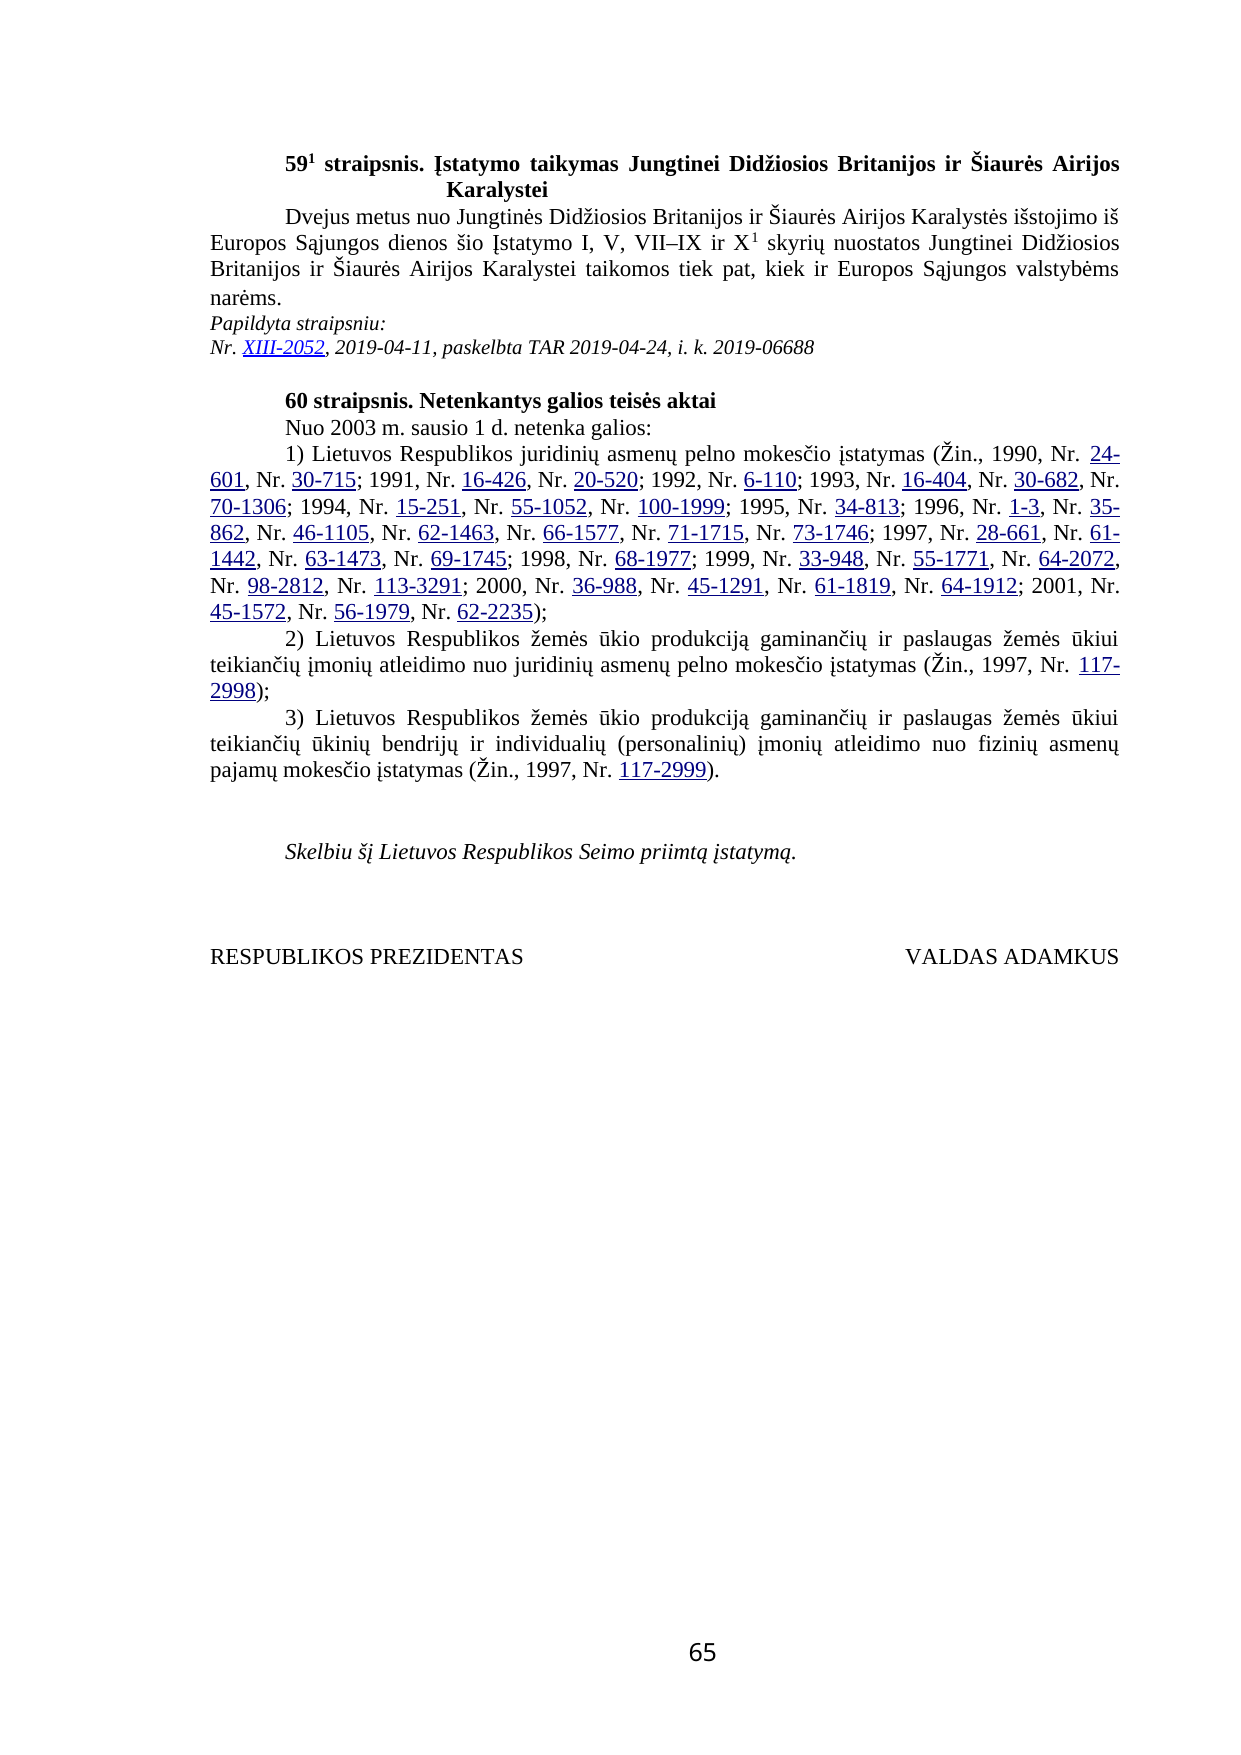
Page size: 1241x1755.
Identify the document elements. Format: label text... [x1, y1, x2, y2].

text Papildyta straipsniu: [210, 311, 1120, 334]
text Skelbiu šį Lietuvos Respublikos Seimo priimtą įstatymą. [210, 838, 1120, 864]
text 3) Lietuvos Respublikos žemės ūkio produkciją gaminančių ir paslaugas žemės ūkiui teikiančių ūkinių bendrijų ir individualių (personalinių) įmonių atleidimo nuo fizinių asmenų pajamų mokesčio įstatymas (Žin., 1997, Nr. 117-2999). [210, 704, 1120, 783]
text 2) Lietuvos Respublikos žemės ūkio produkciją gaminančių ir paslaugas žemės ūkiui teikiančių įmonių atleidimo nuo juridinių asmenų pelno mokesčio įstatymas (Žin., 1997, Nr. 117-2998); [210, 624, 1120, 704]
subtitle 60 straipsnis. Netenkantys galios teisės aktai [210, 387, 1120, 414]
text Nuo 2003 m. sausio 1 d. netenka galios: [210, 414, 1120, 440]
text Nr. XIII-2052, 2019-04-11, paskelbta TAR 2019-04-24, i. k. 2019-06688 [210, 334, 1120, 359]
text RESPUBLIKOS PREZIDENTAS VALDAS ADAMKUS [210, 943, 1120, 969]
text Dvejus metus nuo Jungtinės Didžiosios Britanijos ir Šiaurės Airijos Karalystės išstojimo iš Europos Sąjungos dienos šio Įstatymo I, V, VII–IX ir X1 skyrių nuostatos Jungtinei Didžiosios Britanijos ir Šiaurės Airijos Karalystei taikomos tiek pat, kiek ir Europos Sąjungos valstybėms narėms. [210, 203, 1120, 311]
text 591 straipsnis. Įstatymo taikymas Jungtinei Didžiosios Britanijos ir Šiaurės Airijos Karalystei [285, 150, 1120, 203]
text 1) Lietuvos Respublikos juridinių asmenų pelno mokesčio įstatymas (Žin., 1990, Nr. 24-601, Nr. 30-715; 1991, Nr. 16-426, Nr. 20-520; 1992, Nr. 6-110; 1993, Nr. 16-404, Nr. 30-682, Nr. 70-1306; 1994, Nr. 15-251, Nr. 55-1052, Nr. 100-1999; 1995, Nr. 34-813; 1996, Nr. 1-3, Nr. 35-862, Nr. 46-1105, Nr. 62-1463, Nr. 66-1577, Nr. 71-1715, Nr. 73-1746; 1997, Nr. 28-661, Nr. 61-1442, Nr. 63-1473, Nr. 69-1745; 1998, Nr. 68-1977; 1999, Nr. 33-948, Nr. 55-1771, Nr. 64-2072, Nr. 98-2812, Nr. 113-3291; 2000, Nr. 36-988, Nr. 45-1291, Nr. 61-1819, Nr. 64-1912; 2001, Nr. 45-1572, Nr. 56-1979, Nr. 62-2235); [210, 440, 1120, 624]
